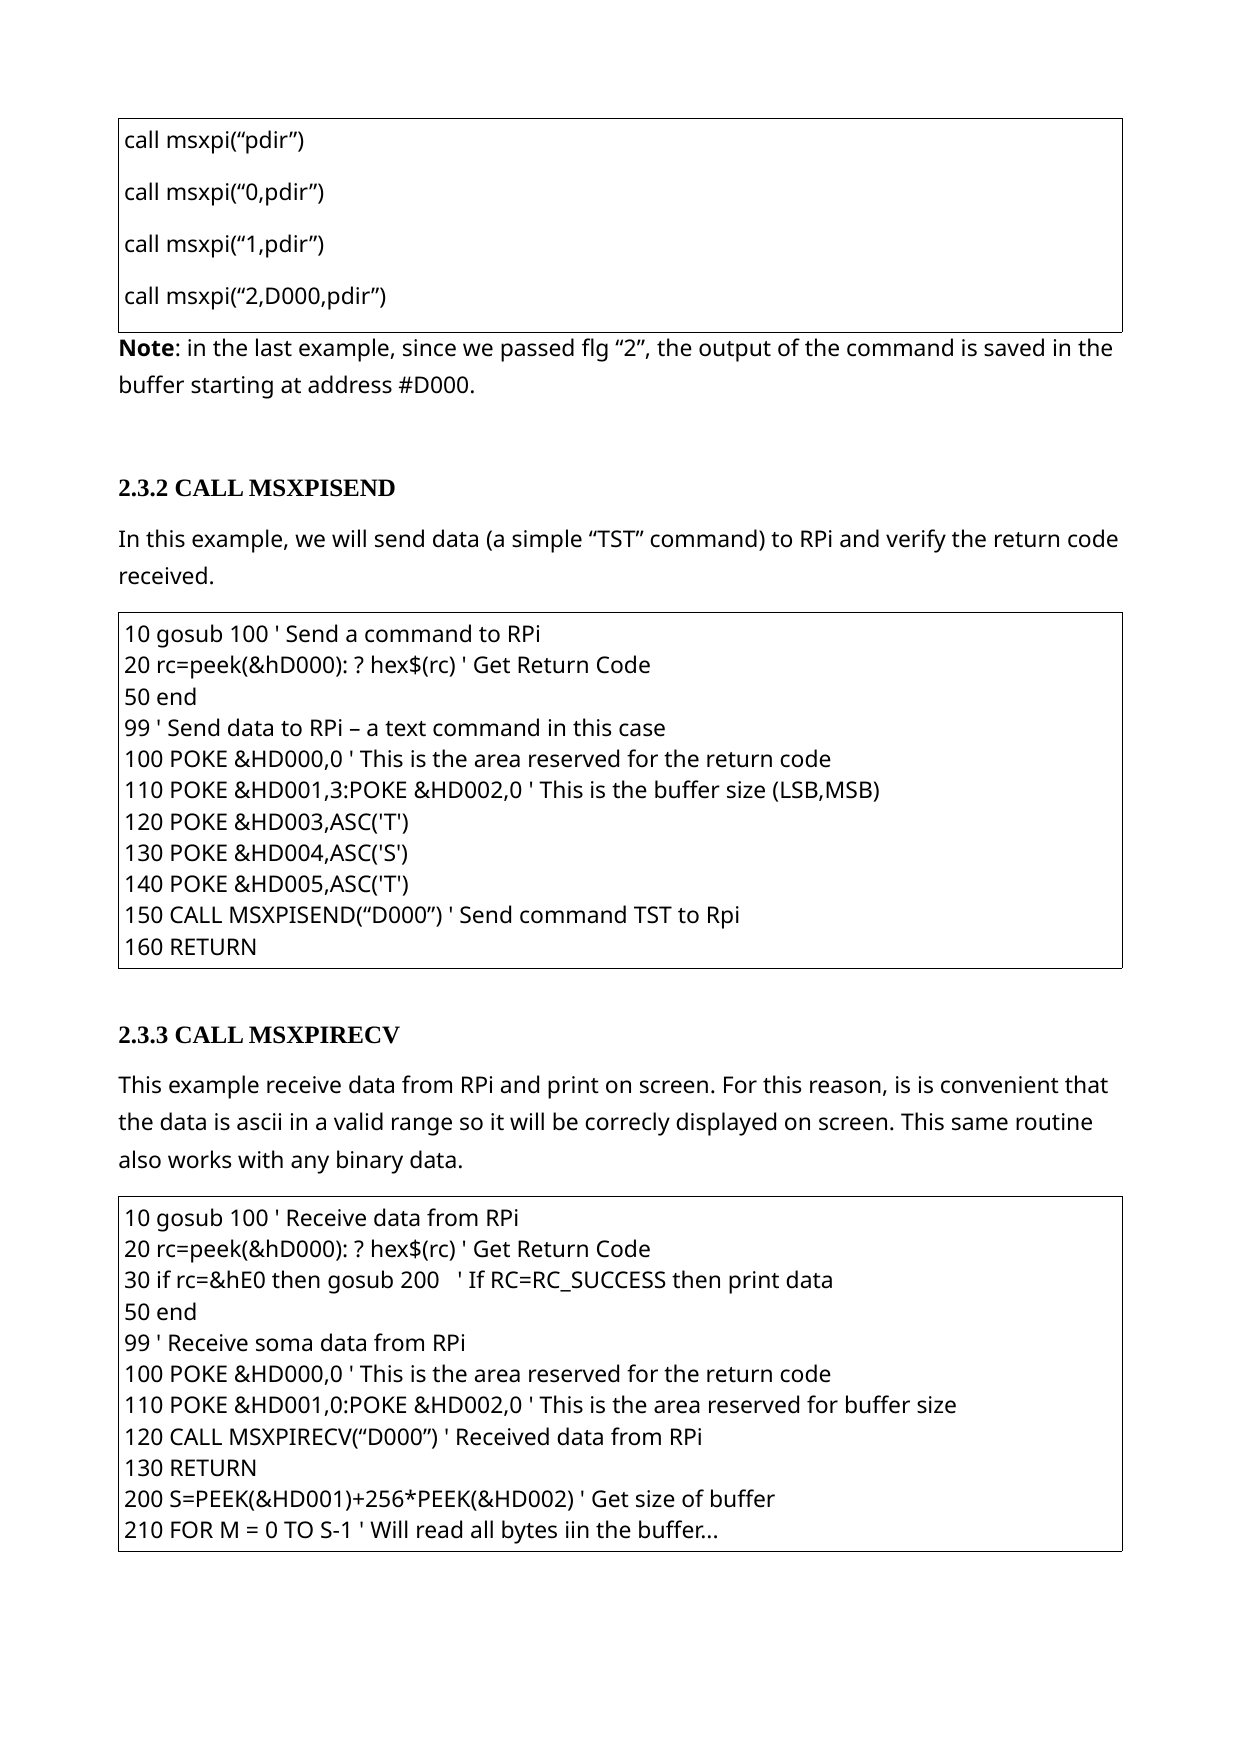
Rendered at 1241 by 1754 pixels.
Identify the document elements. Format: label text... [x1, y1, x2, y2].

table_header 10 gosub 100 ' Receive data from RPi 20 rc=peek(&hD000): ? hex$(rc) ' Get Return Code 30 if rc=&hE0 then gosub 200 ' If RC=RC_SUCCESS then print data 50 end 99 ' Receive soma data from RPi 100 POKE &HD000,0 ' This is the area reserved for the return code 110 POKE &HD001,0:POKE &HD002,0 ' This is the area reserved for buffer size 120 CALL MSXPIRECV(“D000”) ' Received data from RPi 130 RETURN 200 S=PEEK(&HD001)+256*PEEK(&HD002) ' Get size of buffer 210 FOR M = 0 TO S-1 ' Will read all bytes iin the buffer... [119, 1197, 1122, 1551]
text Note: in the last example, since we passed flg “2”, the output of the command is saved in the buffer starting at address #D000. [118, 333, 1122, 401]
table_header call msxpi(“pdir”) call msxpi(“0,pdir”) call msxpi(“1,pdir”) call msxpi(“2,D000,pdir”) [119, 119, 1122, 332]
text This example receive data from RPi and print on screen. For this reason, is is convenient that the data is ascii in a valid range so it will be correcly displayed on screen. This same routine also works with any binary data. [118, 1069, 1122, 1175]
table_header 10 gosub 100 ' Send a command to RPi 20 rc=peek(&hD000): ? hex$(rc) ' Get Return Code 50 end 99 ' Send data to RPi – a text command in this case 100 POKE &HD000,0 ' This is the area reserved for the return code 110 POKE &HD001,3:POKE &HD002,0 ' This is the buffer size (LSB,MSB) 120 POKE &HD003,ASC('T') 130 POKE &HD004,ASC('S') 140 POKE &HD005,ASC('T') 150 CALL MSXPISEND(“D000”) ' Send command TST to Rpi 160 RETURN [119, 613, 1122, 967]
text 2.3.3 CALL MSXPIRECV [118, 1020, 1122, 1048]
text In this example, we will send data (a simple “TST” command) to RPi and verify the return code received. [118, 523, 1122, 591]
text 2.3.2 CALL MSXPISEND [118, 473, 1122, 502]
